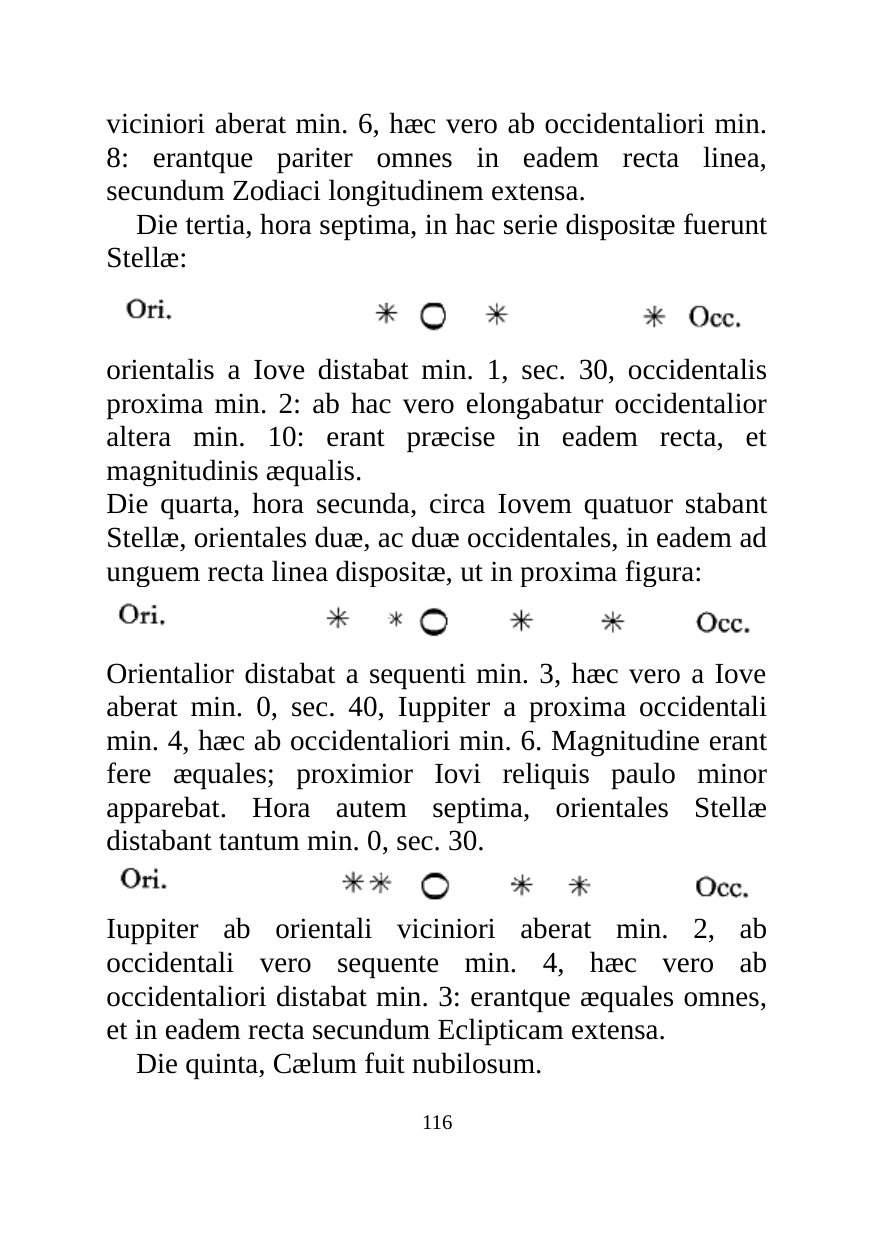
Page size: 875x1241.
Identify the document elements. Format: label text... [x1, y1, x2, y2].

picture [106, 273, 768, 353]
text Die quinta, Cælum fuit nubilosum. [106, 1046, 768, 1079]
text viciniori aberat min. 6, hæc vero ab occidentaliori min. 8: erantque pariter omnes in eadem recta linea, secundum Zodiaci longitudinem extensa. [106, 106, 768, 207]
text Die quarta, hora secunda, circa Iovem quatuor stabant Stellæ, orientales duæ, ac duæ occidentales, in eadem ad unguem recta linea dispositæ, ut in proxima figura: [106, 487, 768, 587]
text Die tertia, hora septima, in hac serie dispositæ fuerunt Stellæ: [106, 207, 768, 273]
text orientalis a Iove distabat min. 1, sec. 30, occidentalis proxima min. 2: ab hac vero elongabatur occidentalior altera min. 10: erant præcise in eadem recta, et magnitudinis æqualis. [106, 353, 768, 487]
picture [106, 587, 768, 656]
text Iuppiter ab orientali viciniori aberat min. 2, ab occidentali vero sequente min. 4, hæc vero ab occidentaliori distabat min. 3: erantque æquales omnes, et in eadem recta secundum Eclipticam extensa. [106, 912, 768, 1046]
picture [106, 857, 768, 912]
text Orientalior distabat a sequenti min. 3, hæc vero a Iove aberat min. 0, sec. 40, Iuppiter a proxima occidentali min. 4, hæc ab occidentaliori min. 6. Magnitudine erant fere æquales; proximior Iovi reliquis paulo minor apparebat. Hora autem septima, orientales Stellæ distabant tantum min. 0, sec. 30. [106, 656, 768, 857]
